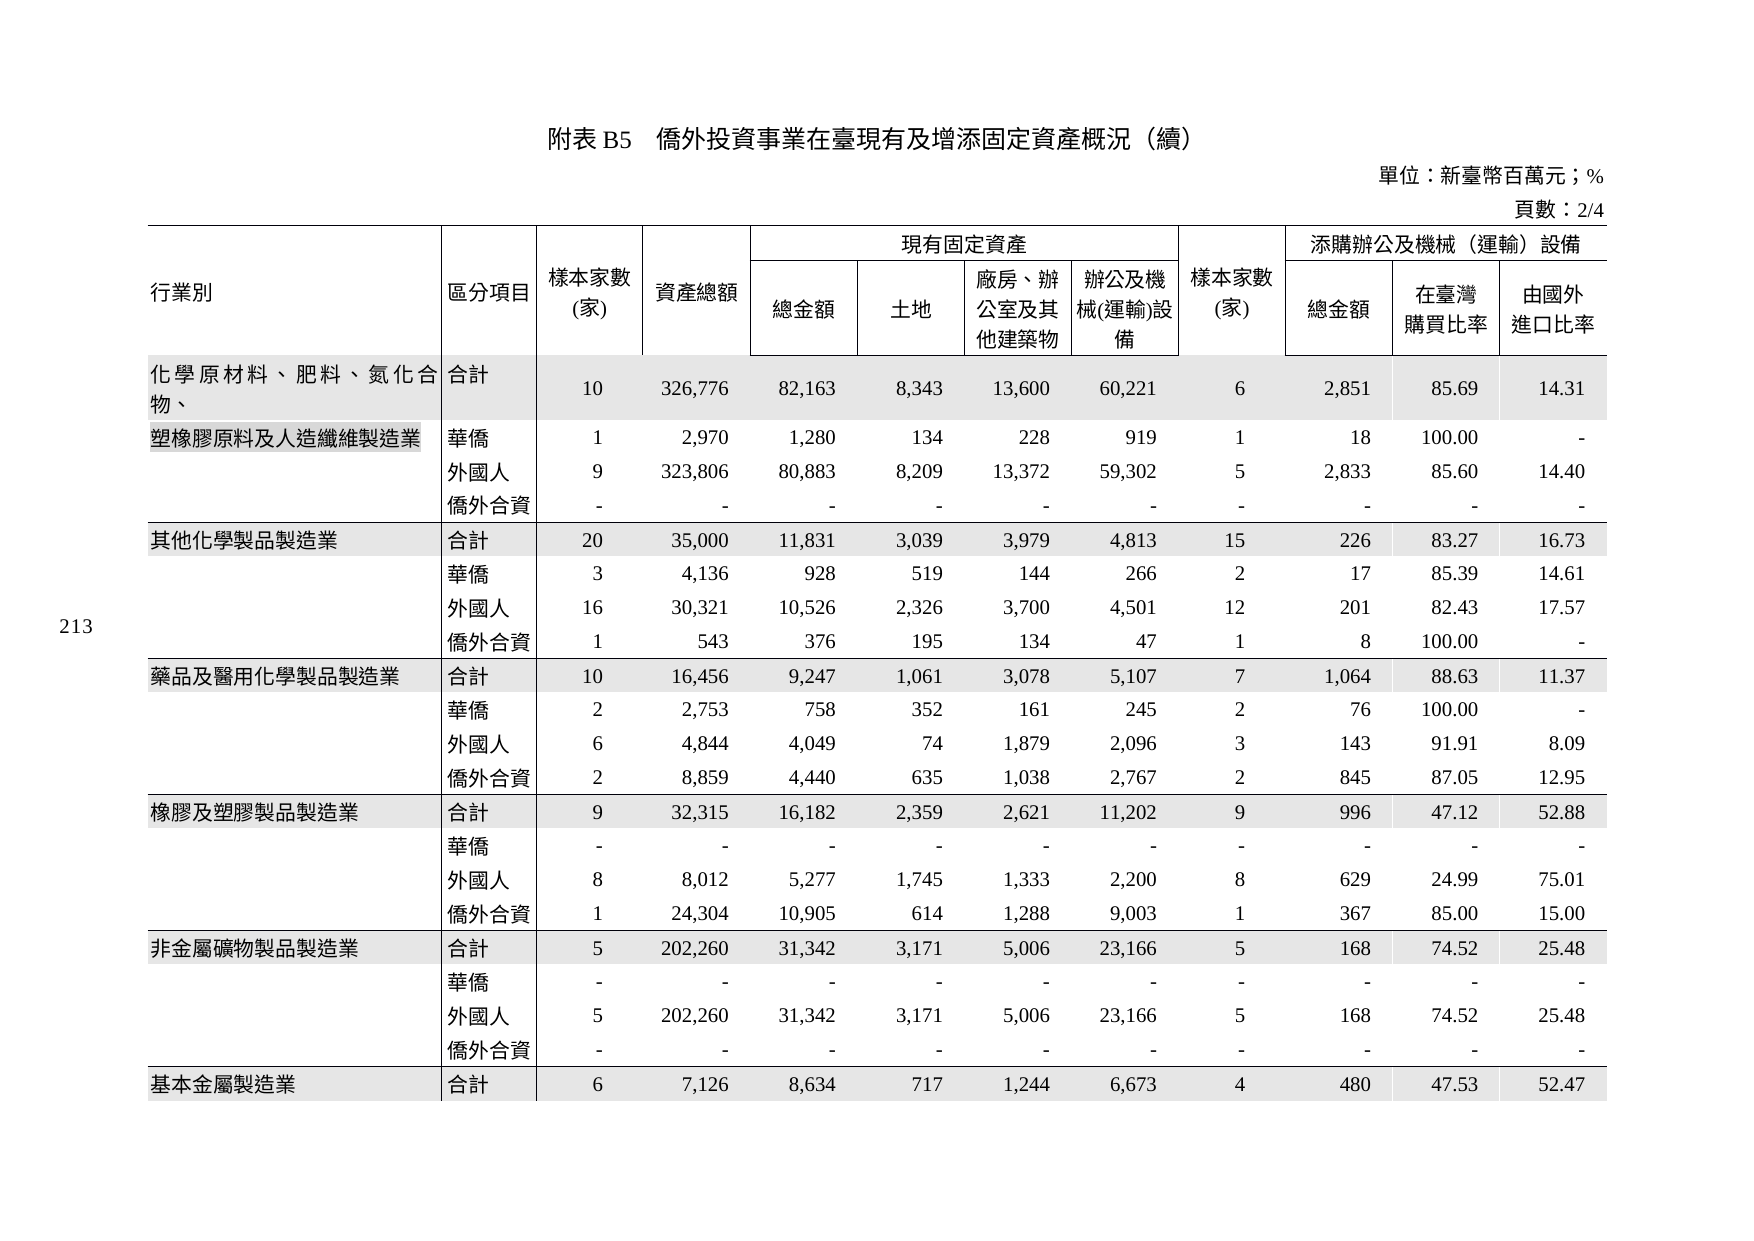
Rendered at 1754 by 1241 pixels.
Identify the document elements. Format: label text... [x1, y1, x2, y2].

table_cell 華僑 [442, 556, 536, 590]
table_cell 單位：新臺幣百萬元；% [148, 158, 1607, 192]
table_cell 202,260 [643, 931, 750, 964]
table_cell - [750, 829, 857, 862]
table_cell 華僑 [442, 965, 536, 998]
table_cell 2 [1178, 693, 1285, 726]
table_cell 行業別 [148, 226, 441, 355]
table_cell - [964, 965, 1071, 998]
table_cell 85.69 [1393, 356, 1499, 420]
table_cell 195 [857, 624, 964, 658]
table_cell 10 [537, 659, 643, 692]
table_cell 1 [1178, 624, 1285, 658]
table_cell 100.00 [1393, 624, 1499, 658]
table_cell 18 [1285, 420, 1392, 454]
table_cell 外國人 [442, 590, 536, 624]
table_cell 352 [857, 693, 964, 726]
table_cell 201 [1285, 590, 1392, 624]
table_cell 4,440 [750, 760, 857, 794]
table_cell 總金額 [751, 261, 857, 355]
table_cell 3,078 [964, 659, 1071, 692]
table_cell 6 [537, 726, 643, 760]
table_cell 3,039 [857, 523, 964, 556]
table_cell 83.27 [1393, 523, 1499, 556]
table_cell 14.61 [1500, 556, 1607, 590]
table_cell 橡膠及塑膠製品製造業 [148, 795, 441, 828]
table_cell [148, 556, 441, 590]
table_cell 1,061 [857, 659, 964, 692]
table_cell 3 [1178, 726, 1285, 760]
table_cell - [857, 1032, 964, 1066]
table_cell - [1178, 829, 1285, 862]
table_cell 23,166 [1071, 998, 1178, 1032]
table_cell 12 [1178, 590, 1285, 624]
table_cell 合計 [442, 931, 536, 964]
table_cell - [1071, 965, 1178, 998]
table_cell 外國人 [442, 726, 536, 760]
table_cell 現有固定資產 [751, 226, 1178, 260]
table_cell 4,501 [1071, 590, 1178, 624]
table_cell [148, 726, 441, 760]
table_cell 合計 [442, 659, 536, 692]
table_cell 1,745 [857, 862, 964, 896]
table_cell [148, 862, 441, 896]
table_cell 25.48 [1500, 998, 1607, 1032]
table_cell 8,634 [750, 1067, 857, 1101]
table_cell [148, 693, 441, 726]
table_cell 47.12 [1393, 795, 1499, 828]
table_cell 7,126 [643, 1067, 750, 1101]
table_cell - [1393, 829, 1499, 862]
table_cell - [1178, 965, 1285, 998]
table_cell 845 [1285, 760, 1392, 794]
table_cell 143 [1285, 726, 1392, 760]
table_cell - [964, 488, 1071, 522]
table_cell 629 [1285, 862, 1392, 896]
table_cell 5 [537, 931, 643, 964]
table_cell 168 [1285, 931, 1392, 964]
table_cell 161 [964, 693, 1071, 726]
table_cell 合計 [442, 795, 536, 828]
table_cell - [643, 1032, 750, 1066]
table_cell 僑外合資 [442, 1032, 536, 1066]
table_cell 928 [750, 556, 857, 590]
table_cell 4,049 [750, 726, 857, 760]
table_cell 11,202 [1071, 795, 1178, 828]
table_cell 5 [1178, 931, 1285, 964]
table_cell 134 [964, 624, 1071, 658]
table_cell 廠房、辦公室及其他建築物 [965, 261, 1071, 355]
table_cell 1,280 [750, 420, 857, 454]
table_cell 23,166 [1071, 931, 1178, 964]
table_cell 74 [857, 726, 964, 760]
table_cell 合計 [442, 1067, 536, 1101]
table_cell - [1285, 1032, 1392, 1066]
table_cell [148, 965, 441, 998]
table_cell 3 [537, 556, 643, 590]
table_cell 85.39 [1393, 556, 1499, 590]
table_cell 30,321 [643, 590, 750, 624]
table_cell - [750, 1032, 857, 1066]
table_cell 合計 [442, 523, 536, 556]
table_cell - [964, 1032, 1071, 1066]
table_cell 228 [964, 420, 1071, 454]
table_cell 藥品及醫用化學製品製造業 [148, 659, 441, 692]
table_cell 2,096 [1071, 726, 1178, 760]
table_cell 5,006 [964, 931, 1071, 964]
table_cell 9,247 [750, 659, 857, 692]
table_cell 134 [857, 420, 964, 454]
table_cell 5 [537, 998, 643, 1032]
table_cell 4 [1178, 1067, 1285, 1101]
table_cell 5,107 [1071, 659, 1178, 692]
table_cell - [1285, 488, 1392, 522]
table_cell - [1071, 1032, 1178, 1066]
table_cell 8 [537, 862, 643, 896]
table_cell 85.00 [1393, 896, 1499, 930]
table_cell 由國外 進口比率 [1500, 261, 1607, 355]
table_cell 15 [1178, 523, 1285, 556]
table_cell 47.53 [1393, 1067, 1499, 1101]
table_cell 13,372 [964, 454, 1071, 488]
table_cell - [964, 829, 1071, 862]
table_cell 5,277 [750, 862, 857, 896]
table_cell 1 [537, 420, 643, 454]
table_cell 基本金屬製造業 [148, 1067, 441, 1101]
table_cell 頁數：2/4 [148, 192, 1607, 225]
table_cell 在臺灣 購買比率 [1393, 261, 1499, 355]
table_cell 非金屬礦物製品製造業 [148, 931, 441, 964]
table_cell 245 [1071, 693, 1178, 726]
table_cell 6 [1178, 355, 1285, 420]
table_cell 24.99 [1393, 862, 1499, 896]
table_cell 17 [1285, 556, 1392, 590]
table_cell 2,200 [1071, 862, 1178, 896]
table_cell 8 [1285, 624, 1392, 658]
table_cell 24,304 [643, 896, 750, 930]
table_cell 14.31 [1500, 356, 1607, 420]
table_cell 添購辦公及機械（運輸）設備 [1286, 226, 1607, 260]
table_cell 717 [857, 1067, 964, 1101]
table_cell 8 [1178, 862, 1285, 896]
table_cell - [1285, 965, 1392, 998]
table_cell [148, 624, 441, 658]
table_cell 1,333 [964, 862, 1071, 896]
table_cell - [537, 965, 643, 998]
table_cell 367 [1285, 896, 1392, 930]
table_cell 4,844 [643, 726, 750, 760]
table_cell [148, 998, 441, 1032]
table_cell 480 [1285, 1067, 1392, 1101]
table_cell 8.09 [1500, 726, 1607, 760]
table_cell 323,806 [643, 454, 750, 488]
table_cell 919 [1071, 420, 1178, 454]
table_cell 3,979 [964, 523, 1071, 556]
table_cell 化學原材料、肥料、氮化合物、 [148, 355, 441, 420]
table_cell - [1178, 1032, 1285, 1066]
table_cell 75.01 [1500, 862, 1607, 896]
table_cell - [1500, 693, 1607, 726]
table_cell 996 [1285, 795, 1392, 828]
table_cell 5,006 [964, 998, 1071, 1032]
table_cell - [1178, 488, 1285, 522]
table_cell - [643, 488, 750, 522]
table_cell - [1500, 488, 1607, 522]
table_cell 16,182 [750, 795, 857, 828]
table_cell 僑外合資 [442, 760, 536, 794]
table_cell - [1393, 1032, 1499, 1066]
table_cell - [1285, 829, 1392, 862]
table_cell 其他化學製品製造業 [148, 523, 441, 556]
table_cell - [750, 488, 857, 522]
table_cell [148, 760, 441, 794]
table_cell 32,315 [643, 795, 750, 828]
table_cell 1,064 [1285, 659, 1392, 692]
table_cell - [1071, 488, 1178, 522]
table_cell 辦公及機械(運輸)設備 [1072, 261, 1178, 355]
table_cell 8,343 [857, 356, 964, 420]
table_cell 20 [537, 523, 643, 556]
table_cell - [1393, 965, 1499, 998]
table_cell 202,260 [643, 998, 750, 1032]
table_cell 74.52 [1393, 998, 1499, 1032]
table_cell 2,753 [643, 693, 750, 726]
table_cell 35,000 [643, 523, 750, 556]
table_cell 8,209 [857, 454, 964, 488]
table_cell 144 [964, 556, 1071, 590]
table_cell [148, 1032, 441, 1066]
table_cell - [537, 488, 643, 522]
table_cell 82.43 [1393, 590, 1499, 624]
table_cell 91.91 [1393, 726, 1499, 760]
table_cell - [1500, 829, 1607, 862]
table_cell 3,171 [857, 931, 964, 964]
table_cell 100.00 [1393, 420, 1499, 454]
table_cell - [750, 965, 857, 998]
table_cell 總金額 [1286, 261, 1392, 355]
table_cell 僑外合資 [442, 624, 536, 658]
table_cell 3,171 [857, 998, 964, 1032]
table_cell 華僑 [442, 420, 536, 454]
table_cell 5 [1178, 998, 1285, 1032]
table_cell 2 [1178, 556, 1285, 590]
table_cell 10 [537, 355, 643, 420]
table_cell 3,700 [964, 590, 1071, 624]
table_cell 1,879 [964, 726, 1071, 760]
table_cell 9 [537, 454, 643, 488]
table_cell 76 [1285, 693, 1392, 726]
table_cell - [643, 965, 750, 998]
table_cell 6 [537, 1067, 643, 1101]
table_cell [148, 896, 441, 930]
table_cell 12.95 [1500, 760, 1607, 794]
table_cell 614 [857, 896, 964, 930]
table_cell [148, 829, 441, 862]
table_cell 1 [537, 896, 643, 930]
table_cell 635 [857, 760, 964, 794]
table_cell 2,970 [643, 420, 750, 454]
table_cell 土地 [858, 261, 964, 355]
table_cell 2,359 [857, 795, 964, 828]
table_cell 1 [1178, 420, 1285, 454]
table_cell [148, 454, 441, 488]
table_cell - [643, 829, 750, 862]
table_cell 59,302 [1071, 454, 1178, 488]
table_cell 16,456 [643, 659, 750, 692]
table_cell 1,288 [964, 896, 1071, 930]
table_cell - [1500, 624, 1607, 658]
table_cell 168 [1285, 998, 1392, 1032]
table_cell 2,621 [964, 795, 1071, 828]
table_cell - [1500, 1032, 1607, 1066]
table_cell - [1500, 420, 1607, 454]
table_cell 85.60 [1393, 454, 1499, 488]
table_cell 16 [537, 590, 643, 624]
table_cell 60,221 [1071, 356, 1178, 420]
table_cell 25.48 [1500, 931, 1607, 964]
table_cell 88.63 [1393, 659, 1499, 692]
table_cell - [537, 1032, 643, 1066]
table_cell 376 [750, 624, 857, 658]
table_cell 10,905 [750, 896, 857, 930]
table_cell - [537, 829, 643, 862]
table_cell 80,883 [750, 454, 857, 488]
table_cell 17.57 [1500, 590, 1607, 624]
table_cell 543 [643, 624, 750, 658]
table_cell 1,038 [964, 760, 1071, 794]
table_cell 合計 [442, 355, 536, 420]
table_cell - [857, 488, 964, 522]
table_cell 2,767 [1071, 760, 1178, 794]
table_cell 13,600 [964, 356, 1071, 420]
table_cell 4,813 [1071, 523, 1178, 556]
table_cell 8,012 [643, 862, 750, 896]
table_cell 9,003 [1071, 896, 1178, 930]
table_cell 82,163 [750, 356, 857, 420]
table_cell 1 [537, 624, 643, 658]
table_cell 11,831 [750, 523, 857, 556]
table_cell [148, 488, 441, 522]
table_cell 6,673 [1071, 1067, 1178, 1101]
table_cell 47 [1071, 624, 1178, 658]
table_cell 樣本家數(家) [1179, 226, 1285, 355]
table_cell 7 [1178, 659, 1285, 692]
table_cell 2 [1178, 760, 1285, 794]
table_cell 100.00 [1393, 693, 1499, 726]
table_cell 1,244 [964, 1067, 1071, 1101]
table_cell [148, 590, 441, 624]
table_cell 10,526 [750, 590, 857, 624]
table_cell 87.05 [1393, 760, 1499, 794]
table_cell 52.47 [1500, 1067, 1607, 1101]
table_cell 15.00 [1500, 896, 1607, 930]
table_cell 2,326 [857, 590, 964, 624]
table_cell 5 [1178, 454, 1285, 488]
table_cell 31,342 [750, 931, 857, 964]
table_cell 326,776 [643, 355, 750, 420]
table_cell 758 [750, 693, 857, 726]
table_cell 僑外合資 [442, 896, 536, 930]
table_cell 區分項目 [442, 226, 536, 355]
table_cell 2,833 [1285, 454, 1392, 488]
table_cell 14.40 [1500, 454, 1607, 488]
table_cell 9 [537, 795, 643, 828]
table_cell 外國人 [442, 862, 536, 896]
table_cell - [857, 829, 964, 862]
table_cell 2,851 [1285, 356, 1392, 420]
table_cell 華僑 [442, 693, 536, 726]
table_cell 外國人 [442, 998, 536, 1032]
table_cell 74.52 [1393, 931, 1499, 964]
table_cell 塑橡膠原料及人造纖維製造業 [148, 420, 441, 454]
table_cell 資產總額 [643, 226, 750, 355]
table_cell 266 [1071, 556, 1178, 590]
table_cell 226 [1285, 523, 1392, 556]
table_cell 華僑 [442, 829, 536, 862]
table_header 附表B5 僑外投資事業在臺現有及增添固定資產概況（續） [148, 118, 1607, 158]
table_cell - [857, 965, 964, 998]
table_cell - [1393, 488, 1499, 522]
table_cell 4,136 [643, 556, 750, 590]
table_cell 9 [1178, 795, 1285, 828]
table_cell 1 [1178, 896, 1285, 930]
table_cell - [1071, 829, 1178, 862]
table_cell 8,859 [643, 760, 750, 794]
table_cell 16.73 [1500, 523, 1607, 556]
table_cell 樣本家數(家) [537, 226, 642, 355]
table_cell 2 [537, 693, 643, 726]
table_cell 僑外合資 [442, 488, 536, 522]
table_cell 31,342 [750, 998, 857, 1032]
table_cell 52.88 [1500, 795, 1607, 828]
table_cell 519 [857, 556, 964, 590]
table_cell 11.37 [1500, 659, 1607, 692]
table_cell 外國人 [442, 454, 536, 488]
table_cell 2 [537, 760, 643, 794]
table_cell - [1500, 965, 1607, 998]
